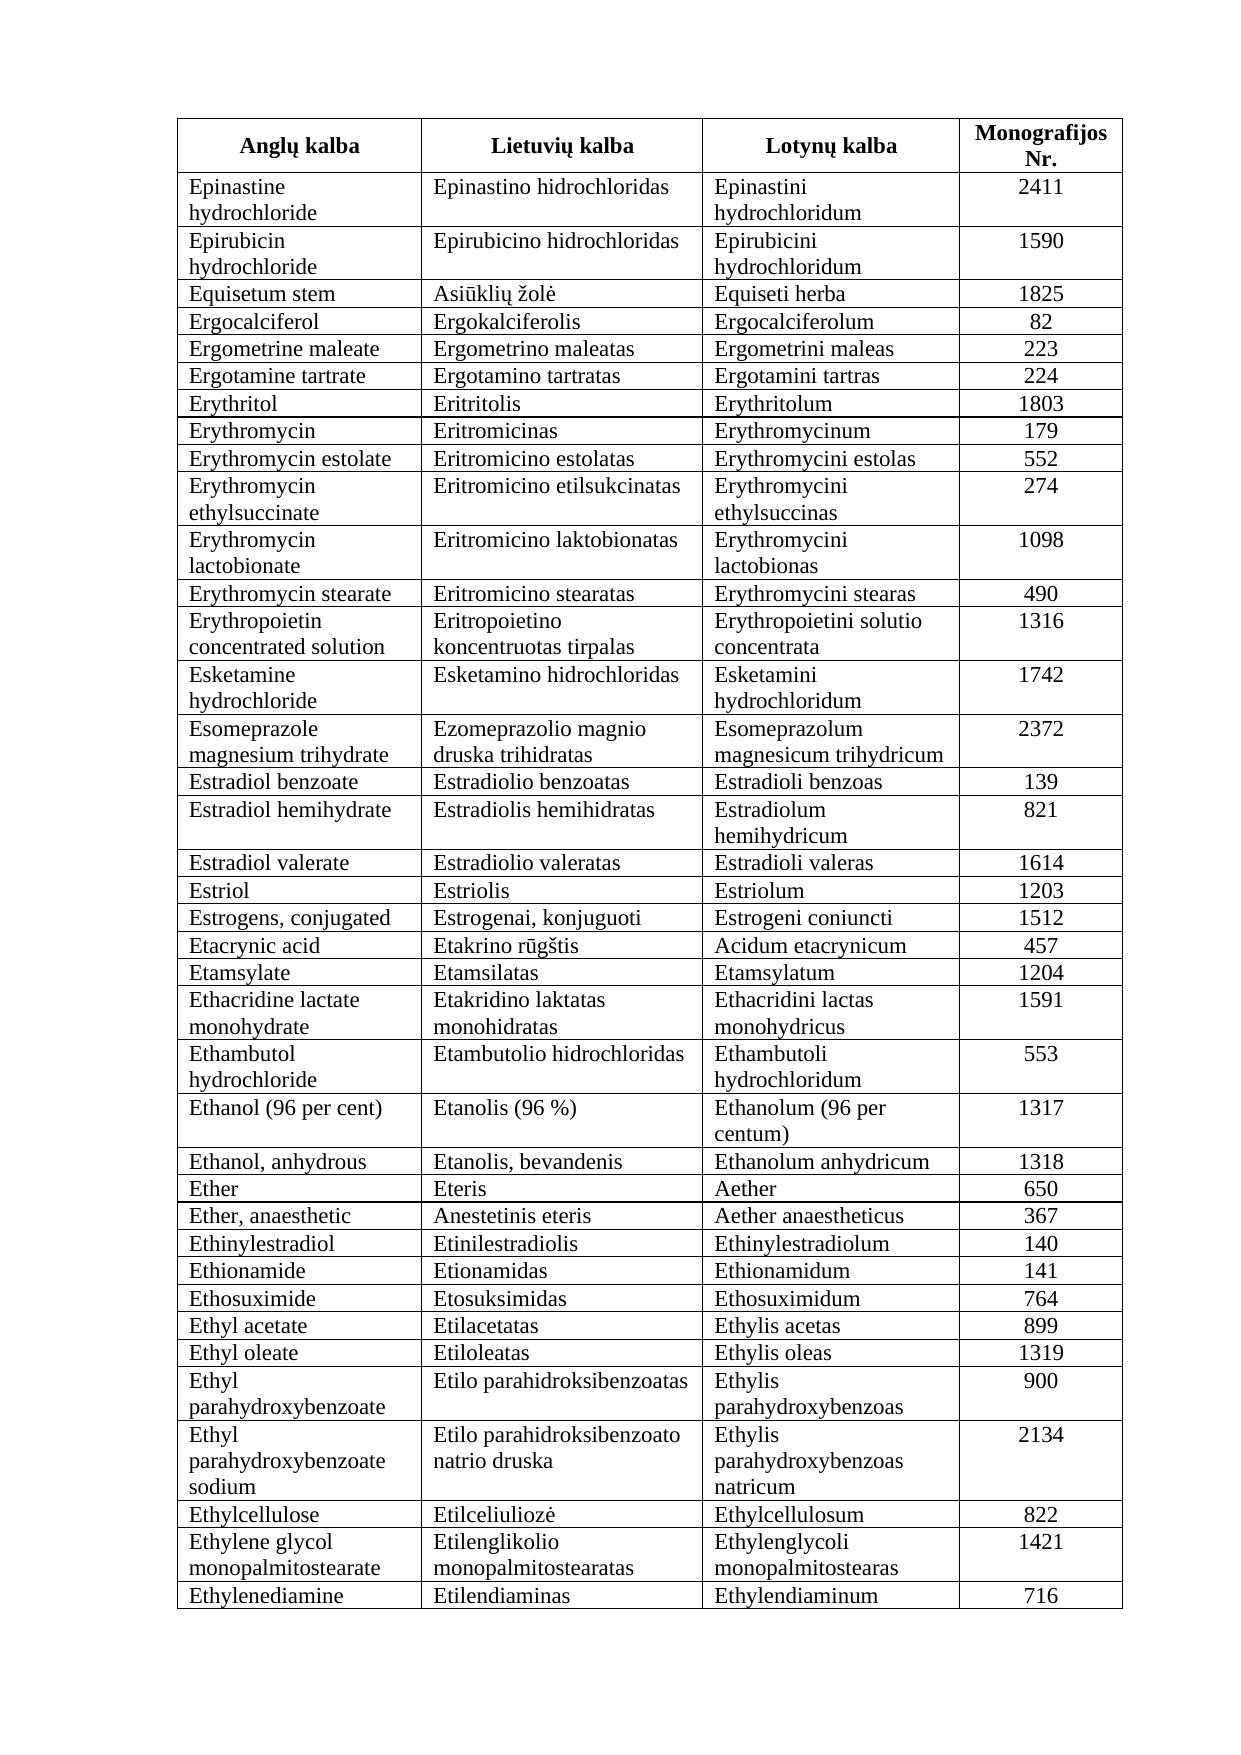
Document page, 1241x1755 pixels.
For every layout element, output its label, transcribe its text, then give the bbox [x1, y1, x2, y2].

table_cell Erythropoietin concentrated solution [178, 607, 421, 660]
table_cell Ethacridine lactate monohydrate [178, 986, 421, 1039]
table_cell Estriol [178, 877, 421, 903]
table_header Lotynų kalba [703, 119, 959, 172]
table_cell 821 [960, 796, 1122, 848]
table_cell Ethylenediamine [178, 1582, 421, 1608]
table_header Lietuvių kalba [422, 119, 702, 172]
table_cell 899 [960, 1312, 1122, 1338]
table_cell Eteris [422, 1175, 702, 1201]
table_cell Estradioli benzoas [703, 768, 959, 795]
table_cell Etamsylatum [703, 959, 959, 985]
table_cell Etilenglikolio monopalmitostearatas [422, 1528, 702, 1581]
table_cell 1742 [960, 661, 1122, 713]
table_cell Estradiolis hemihidratas [422, 796, 702, 848]
table_cell Ethyl parahydroxybenzoate sodium [178, 1421, 421, 1500]
table_cell Erythritol [178, 390, 421, 416]
table_cell Ethacridini lactas monohydricus [703, 986, 959, 1039]
table_cell Erythromycin [178, 418, 421, 444]
table_cell Ethanolum anhydricum [703, 1148, 959, 1174]
table_cell Erythromycini estolas [703, 445, 959, 471]
table_cell 141 [960, 1257, 1122, 1284]
table_cell Esomeprazole magnesium trihydrate [178, 715, 421, 767]
table_cell Ethylcellulosum [703, 1501, 959, 1527]
table_cell Etiloleatas [422, 1340, 702, 1366]
table_cell Etilendiaminas [422, 1582, 702, 1608]
table_cell Erythromycini lactobionas [703, 526, 959, 579]
table_cell Estradiolum hemihydricum [703, 796, 959, 848]
table_cell Ezomeprazolio magnio druska trihidratas [422, 715, 702, 767]
table_cell Esketamini hydrochloridum [703, 661, 959, 713]
table_cell Epirubicino hidrochloridas [422, 227, 702, 279]
table_cell Epinastino hidrochloridas [422, 173, 702, 226]
table_cell 223 [960, 335, 1122, 362]
table_cell Epirubicini hydrochloridum [703, 227, 959, 279]
table_cell Ethylis oleas [703, 1340, 959, 1366]
table_cell 2134 [960, 1421, 1122, 1500]
table_cell Etosuksimidas [422, 1285, 702, 1311]
table_cell 650 [960, 1175, 1122, 1201]
table_cell 553 [960, 1040, 1122, 1093]
table_cell Eritropoietino koncentruotas tirpalas [422, 607, 702, 660]
table_cell Esketamine hydrochloride [178, 661, 421, 713]
table_cell Erythropoietini solutio concentrata [703, 607, 959, 660]
table_cell Eritromicino laktobionatas [422, 526, 702, 579]
table_cell Ethionamide [178, 1257, 421, 1284]
table_cell Estradiol hemihydrate [178, 796, 421, 848]
table_cell 822 [960, 1501, 1122, 1527]
table_header Monografijos Nr. [960, 119, 1122, 172]
table_cell Etakrino rūgštis [422, 932, 702, 958]
table_cell 1203 [960, 877, 1122, 903]
table_cell Etacrynic acid [178, 932, 421, 958]
table_cell Erythritolum [703, 390, 959, 416]
table_cell Ergotamine tartrate [178, 363, 421, 389]
table_cell Ethylis parahydroxybenzoas natricum [703, 1421, 959, 1500]
table_cell Estradiolio benzoatas [422, 768, 702, 795]
table_cell Asiūklių žolė [422, 280, 702, 307]
table_cell Etamsylate [178, 959, 421, 985]
table_cell 457 [960, 932, 1122, 958]
table_cell Erythromycin stearate [178, 580, 421, 606]
table_cell Ergotamino tartratas [422, 363, 702, 389]
table_cell Eritromicino estolatas [422, 445, 702, 471]
table_cell Ergocalciferol [178, 308, 421, 334]
table_cell Ethinylestradiol [178, 1230, 421, 1256]
table_cell 1512 [960, 904, 1122, 931]
table_cell Equisetum stem [178, 280, 421, 307]
table_cell Etionamidas [422, 1257, 702, 1284]
table_cell Eritromicino etilsukcinatas [422, 472, 702, 525]
table_cell Acidum etacrynicum [703, 932, 959, 958]
table_cell 2372 [960, 715, 1122, 767]
table_cell Ethanolum (96 per centum) [703, 1094, 959, 1147]
table_cell Ether, anaesthetic [178, 1203, 421, 1229]
table_cell Ethylenglycoli monopalmitostearas [703, 1528, 959, 1581]
table_cell 140 [960, 1230, 1122, 1256]
table_cell Ergokalciferolis [422, 308, 702, 334]
table_cell Erythromycin ethylsuccinate [178, 472, 421, 525]
table_cell Etinilestradiolis [422, 1230, 702, 1256]
table_cell Ergometrino maleatas [422, 335, 702, 362]
table_cell Estriolis [422, 877, 702, 903]
table_cell Ethyl parahydroxybenzoate [178, 1367, 421, 1419]
table_cell Erythromycini stearas [703, 580, 959, 606]
table_cell Aether [703, 1175, 959, 1201]
table_cell Ergocalciferolum [703, 308, 959, 334]
table_cell 552 [960, 445, 1122, 471]
table_cell Epirubicin hydrochloride [178, 227, 421, 279]
table_cell Estradiol valerate [178, 850, 421, 876]
table_cell Etanolis (96 %) [422, 1094, 702, 1147]
table_cell Estriolum [703, 877, 959, 903]
table_cell 1204 [960, 959, 1122, 985]
table_cell Ethanol (96 per cent) [178, 1094, 421, 1147]
table_cell Estradiolio valeratas [422, 850, 702, 876]
table_cell Ethylcellulose [178, 1501, 421, 1527]
table_cell 82 [960, 308, 1122, 334]
table_cell Etilo parahidroksibenzoatas [422, 1367, 702, 1419]
table_cell Erythromycin estolate [178, 445, 421, 471]
table_cell Ethyl acetate [178, 1312, 421, 1338]
table_cell 1803 [960, 390, 1122, 416]
table_cell Anestetinis eteris [422, 1203, 702, 1229]
table_cell 1098 [960, 526, 1122, 579]
table_cell Ethylis acetas [703, 1312, 959, 1338]
table_cell Etilceliuliozė [422, 1501, 702, 1527]
table_cell 1316 [960, 607, 1122, 660]
table_cell Esketamino hidrochloridas [422, 661, 702, 713]
table_cell Ergotamini tartras [703, 363, 959, 389]
table_cell Aether anaestheticus [703, 1203, 959, 1229]
table_cell Ethylendiaminum [703, 1582, 959, 1608]
table_cell Eritromicino stearatas [422, 580, 702, 606]
table_cell 1591 [960, 986, 1122, 1039]
table_cell 1825 [960, 280, 1122, 307]
table_cell Estrogeni coniuncti [703, 904, 959, 931]
table_cell Ethosuximide [178, 1285, 421, 1311]
table_cell 224 [960, 363, 1122, 389]
table_cell Etamsilatas [422, 959, 702, 985]
table_cell 716 [960, 1582, 1122, 1608]
table_cell Etilo parahidroksibenzoato natrio druska [422, 1421, 702, 1500]
table_cell Equiseti herba [703, 280, 959, 307]
table_cell 1614 [960, 850, 1122, 876]
table_cell Etilacetatas [422, 1312, 702, 1338]
table_cell Ergometrine maleate [178, 335, 421, 362]
table_cell Ethylis parahydroxybenzoas [703, 1367, 959, 1419]
table_cell Ethambutol hydrochloride [178, 1040, 421, 1093]
table_cell 1318 [960, 1148, 1122, 1174]
table_cell Epinastine hydrochloride [178, 173, 421, 226]
table_cell Estrogens, conjugated [178, 904, 421, 931]
table_cell 2411 [960, 173, 1122, 226]
table_cell Esomeprazolum magnesicum trihydricum [703, 715, 959, 767]
table_header Anglų kalba [178, 119, 421, 172]
table_cell 1421 [960, 1528, 1122, 1581]
table_cell 367 [960, 1203, 1122, 1229]
table_cell 490 [960, 580, 1122, 606]
table_cell Ethambutoli hydrochloridum [703, 1040, 959, 1093]
table_cell 764 [960, 1285, 1122, 1311]
table_cell 139 [960, 768, 1122, 795]
table_cell Erythromycin lactobionate [178, 526, 421, 579]
table_cell Estradiol benzoate [178, 768, 421, 795]
table_cell Ethinylestradiolum [703, 1230, 959, 1256]
table_cell Ethanol, anhydrous [178, 1148, 421, 1174]
table_cell Ethylene glycol monopalmitostearate [178, 1528, 421, 1581]
table_cell Erythromycinum [703, 418, 959, 444]
table_cell Epinastini hydrochloridum [703, 173, 959, 226]
table_cell Ethosuximidum [703, 1285, 959, 1311]
table_cell Ergometrini maleas [703, 335, 959, 362]
table_cell Etakridino laktatas monohidratas [422, 986, 702, 1039]
table_cell 179 [960, 418, 1122, 444]
table_cell Eritritolis [422, 390, 702, 416]
table_cell 1317 [960, 1094, 1122, 1147]
table_cell Etambutolio hidrochloridas [422, 1040, 702, 1093]
table_cell 1590 [960, 227, 1122, 279]
table_cell Ethyl oleate [178, 1340, 421, 1366]
table_cell Erythromycini ethylsuccinas [703, 472, 959, 525]
table_cell Estradioli valeras [703, 850, 959, 876]
table_cell 1319 [960, 1340, 1122, 1366]
table_cell Estrogenai, konjuguoti [422, 904, 702, 931]
table_cell 274 [960, 472, 1122, 525]
table_cell Etanolis, bevandenis [422, 1148, 702, 1174]
table_cell Eritromicinas [422, 418, 702, 444]
table_cell 900 [960, 1367, 1122, 1419]
table_cell Ether [178, 1175, 421, 1201]
table_cell Ethionamidum [703, 1257, 959, 1284]
